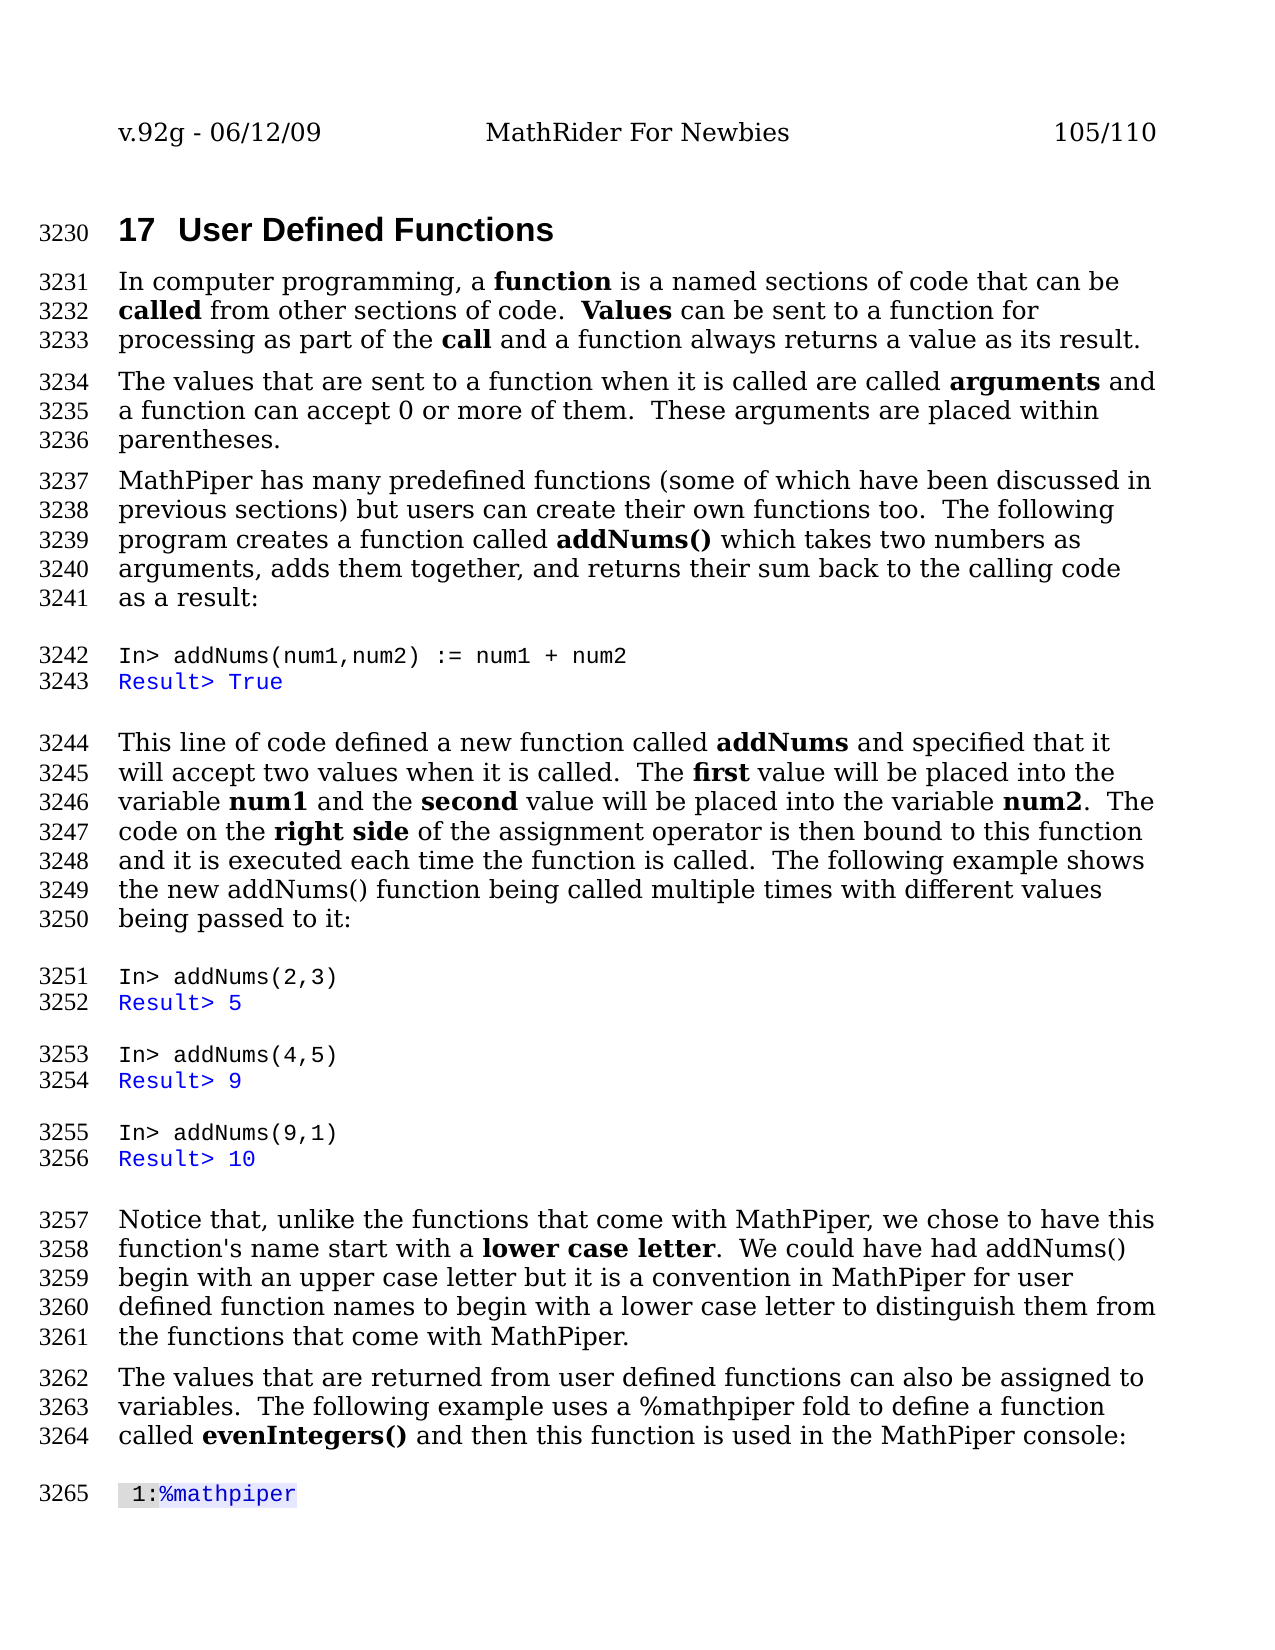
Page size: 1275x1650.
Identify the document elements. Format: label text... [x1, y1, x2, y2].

text In computer programming, a function is a named sections of code that can be called from other sections of code. Values can be sent to a function for processing as part of the call and a function always returns a value as its result. [118, 266, 1157, 354]
text 1:%mathpiper [118, 1483, 1157, 1508]
text In> addNums(2,3) [118, 965, 1157, 991]
text Result> 9 [118, 1069, 1157, 1095]
text In> addNums(9,1) [118, 1121, 1157, 1147]
text The values that are returned from user defined functions can also be assigned to variables. The following example uses a %mathpiper fold to define a function called evenIntegers() and then this function is used in the MathPiper console: [118, 1363, 1157, 1451]
text In> addNums(num1,num2) := num1 + num2 [118, 644, 1157, 670]
text This line of code defined a new function called addNums and specified that it will accept two values when it is called. The first value will be placed into the variable num1 and the second value will be placed into the variable num2. The code on the right side of the assignment operator is then bound to this function and it is executed each time the function is called. The following example shows the new addNums() function being called multiple times with different values being passed to it: [118, 728, 1157, 933]
text The values that are sent to a function when it is called are called arguments and a function can accept 0 or more of them. These arguments are placed within parentheses. [118, 367, 1157, 454]
subtitle User Defined Functions [118, 210, 1157, 248]
text Result> True [118, 670, 1157, 696]
text Notice that, unlike the functions that come with MathPiper, we chose to have this function's name start with a lower case letter. We could have had addNums() begin with an upper case letter but it is a convention in MathPiper for user defined function names to begin with a lower case letter to distinguish them from the functions that come with MathPiper. [118, 1205, 1157, 1351]
text Result> 5 [118, 991, 1157, 1017]
text Result> 10 [118, 1147, 1157, 1173]
text In> addNums(4,5) [118, 1043, 1157, 1069]
text MathPiper has many predefined functions (some of which have been discussed in previous sections) but users can create their own functions too. The following program creates a function called addNums() which takes two numbers as arguments, adds them together, and returns their sum back to the calling code as a result: [118, 466, 1157, 612]
